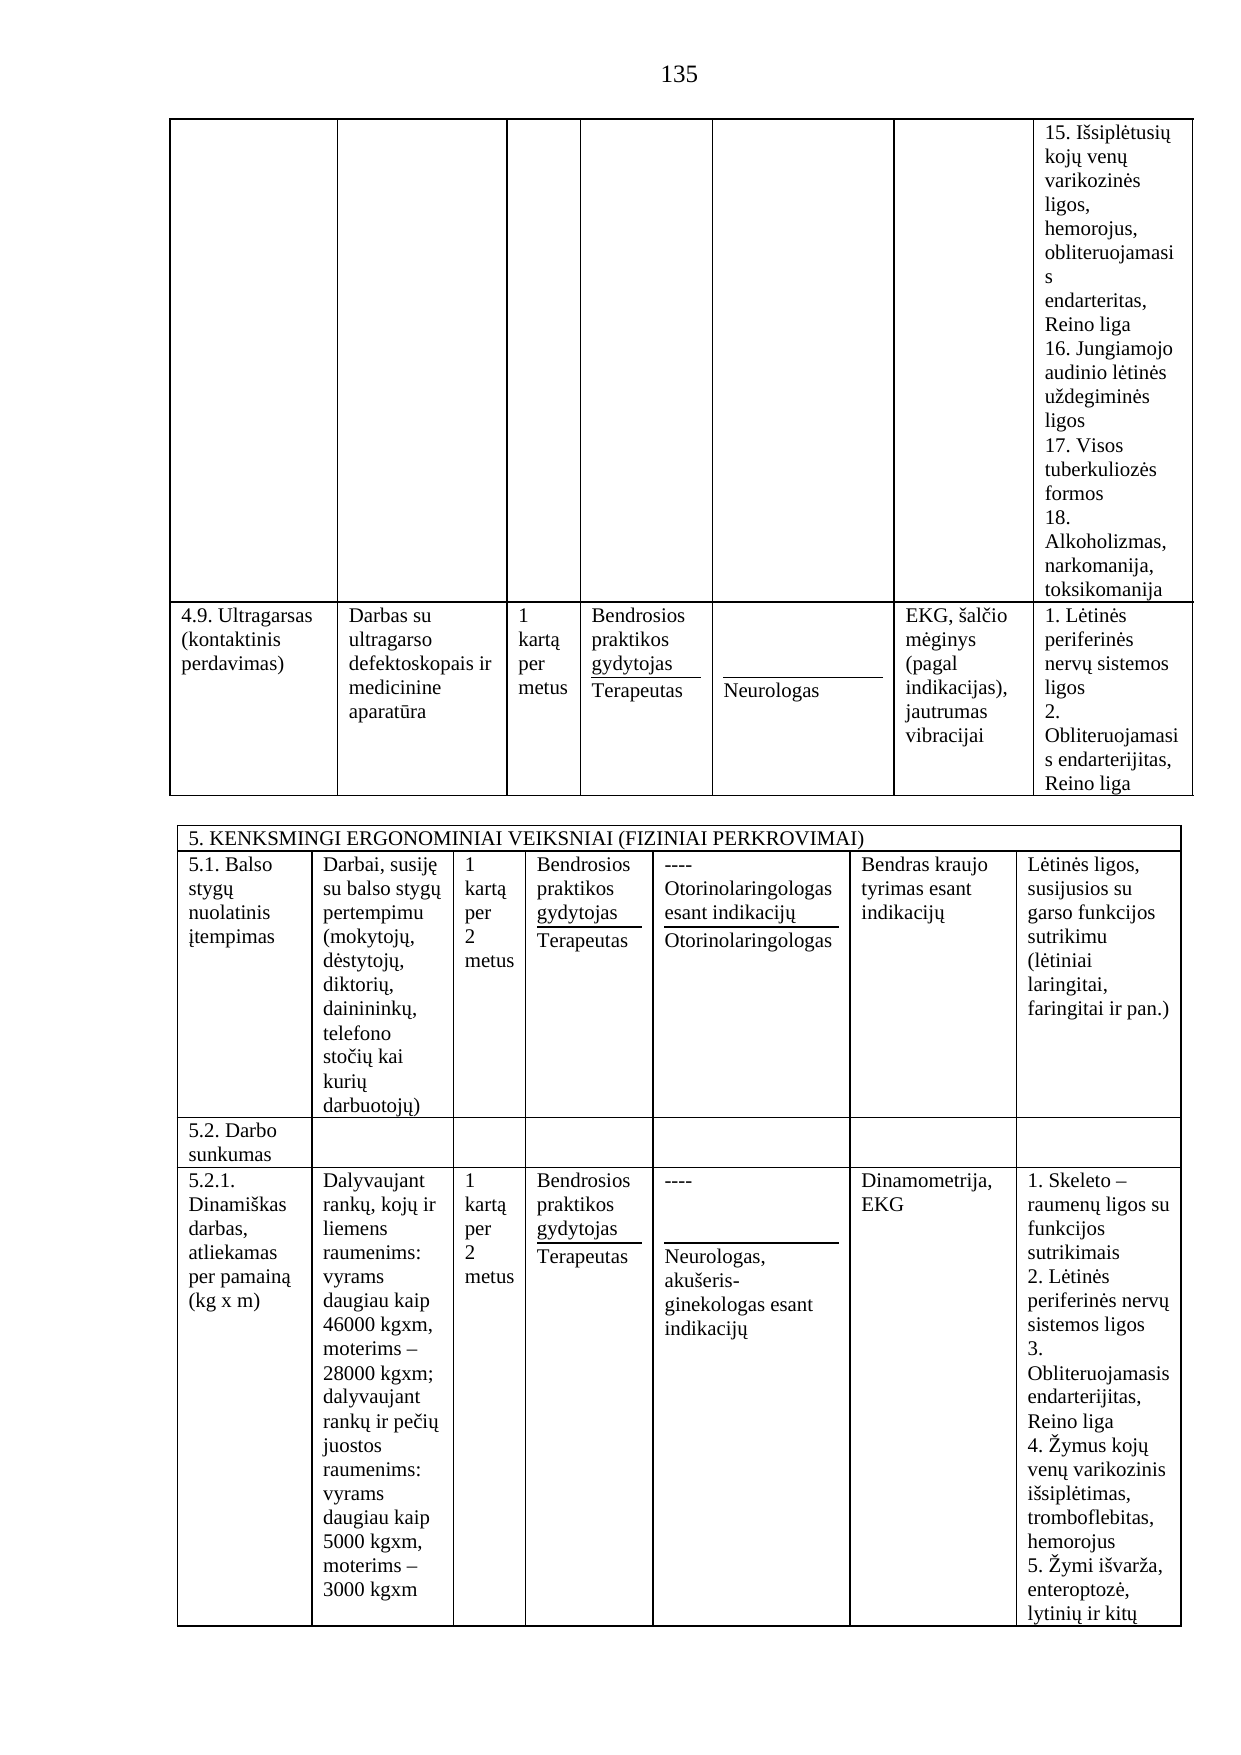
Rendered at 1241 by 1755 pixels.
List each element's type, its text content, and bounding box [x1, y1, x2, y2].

table_cell [581, 120, 712, 601]
table_cell [1201, 118, 1230, 601]
table_cell 15. Išsiplėtusių kojų venų varikozinės ligos, hemorojus, obliteruojamasis endarteritas, Reino liga 16. Jungiamojo audinio lėtinės uždegiminės ligos 17. Visos tuberkuliozės formos 18. Alkoholizmas, narkomanija, toksikomanija [1034, 120, 1192, 601]
table_cell Dalyvaujant rankų, kojų ir liemens raumenims: vyrams daugiau kaip 46000 kgxm, moterims – 28000 kgxm; dalyvaujant rankų ir pečių juostos raumenims: vyrams daugiau kaip 5000 kgxm, moterims – 3000 kgxm [313, 1168, 453, 1625]
table_cell [338, 120, 506, 601]
table_cell 1. Skeleto – raumenų ligos su funkcijos sutrikimais 2. Lėtinės periferinės nervų sistemos ligos 3. Obliteruojamasis endarterijitas, Reino liga 4. Žymus kojų venų varikozinis išsiplėtimas, tromboflebitas, hemorojus 5. Žymi išvarža, enteroptozė, lytinių ir kitų [1017, 1168, 1180, 1625]
table_cell [851, 1118, 1016, 1166]
table_cell Bendrosios praktikos gydytojas Terapeutas [581, 603, 712, 795]
table_cell 1. Lėtinės periferinės nervų sistemos ligos 2. Obliteruojamasis endarterijitas, Reino liga [1034, 603, 1192, 795]
table_cell [654, 1118, 849, 1166]
table_cell [895, 120, 1033, 601]
table_cell 1 kartą per metus [508, 603, 580, 795]
table_cell 1 kartą per 2 metus [454, 1168, 525, 1625]
table_cell [713, 120, 893, 601]
table_cell 1 kartą per 2 metus [454, 852, 525, 1117]
table_header 5. KENKSMINGI ERGONOMINIAI VEIKSNIAI (FIZINIAI PERKROVIMAI) [178, 826, 1180, 850]
table_cell ---- Neurologas, akušeris-ginekologas esant indikacijų [654, 1168, 849, 1625]
table_cell Neurologas [713, 603, 893, 795]
table_cell [1017, 1118, 1180, 1166]
table_cell Bendras kraujo tyrimas esant indikacijų [851, 852, 1016, 1117]
table_cell [1193, 118, 1201, 601]
table_cell Dinamometrija, EKG [851, 1168, 1016, 1625]
table_cell 4.9. Ultragarsas (kontaktinis perdavimas) [171, 603, 337, 795]
table_cell 5.1. Balso stygų nuolatinis įtempimas [178, 852, 311, 1117]
table_cell 5.2. Darbo sunkumas [178, 1118, 311, 1166]
table_cell [526, 1118, 652, 1166]
table_cell Bendrosios praktikos gydytojas Terapeutas [526, 1168, 652, 1625]
table_cell Darbas su ultragarso defektoskopais ir medicinine aparatūra [338, 603, 506, 795]
table_cell EKG, šalčio mėginys (pagal indikacijas), jautrumas vibracijai [895, 603, 1033, 795]
table_cell Lėtinės ligos, susijusios su garso funkcijos sutrikimu (lėtiniai laringitai, faringitai ir pan.) [1017, 852, 1180, 1117]
table_cell Darbai, susiję su balso stygų pertempimu (mokytojų, dėstytojų, diktorių, dainininkų, telefono stočių kai kurių darbuotojų) [313, 852, 453, 1117]
table_cell [1201, 601, 1230, 795]
table_cell Bendrosios praktikos gydytojas Terapeutas [526, 852, 652, 1117]
table_cell ---- Otorinolaringologas esant indikacijų Otorinolaringologas [654, 852, 849, 1117]
table_cell [313, 1118, 453, 1166]
table_cell [171, 120, 337, 601]
table_cell [508, 120, 580, 601]
table_cell [454, 1118, 525, 1166]
table_cell 5.2.1. Dinamiškas darbas, atliekamas per pamainą (kg x m) [178, 1168, 311, 1625]
table_cell [1193, 601, 1201, 795]
